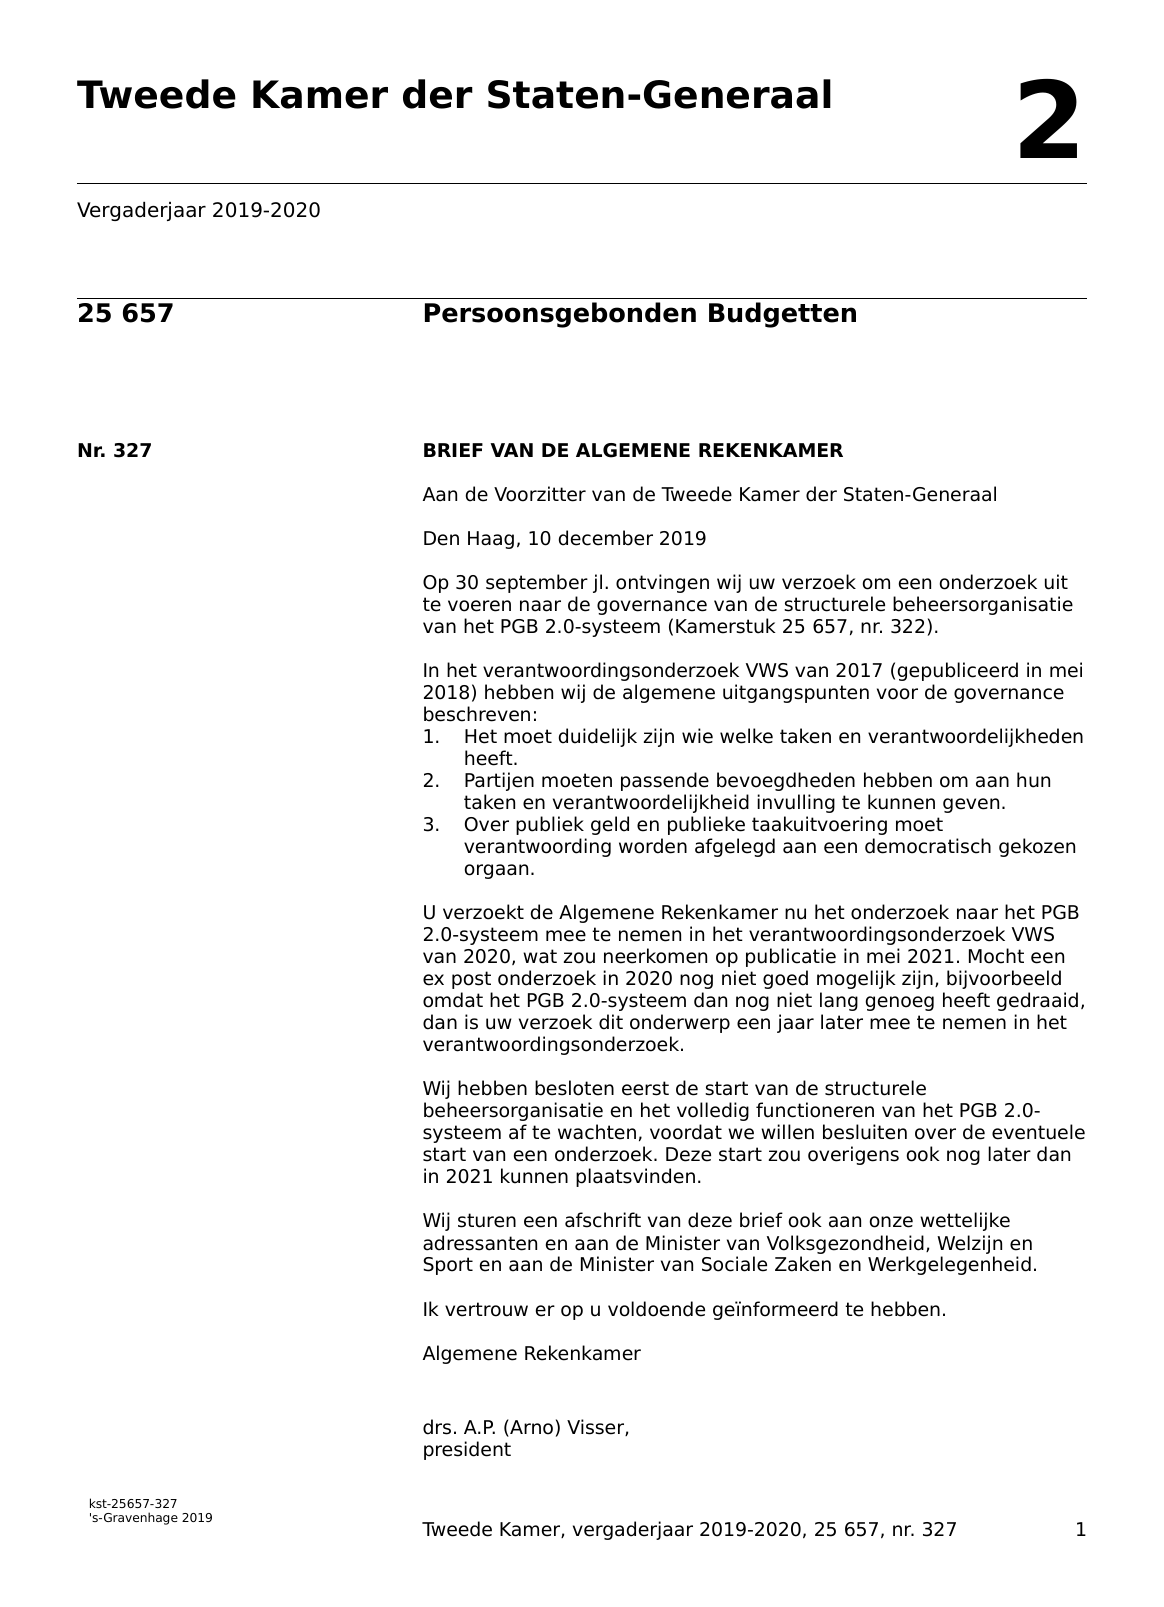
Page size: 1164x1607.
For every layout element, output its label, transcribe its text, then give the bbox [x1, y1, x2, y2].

text In het verantwoordingsonderzoek VWS van 2017 (gepubliceerd in mei 2018) hebben wij de algemene uitgangspunten voor de governance beschreven: [422, 660, 1087, 726]
subtitle 25 657 Persoonsgebonden Budgetten [77, 299, 1087, 329]
text 1. Het moet duidelijk zijn wie welke taken en verantwoordelijkheden heeft. [422, 726, 1087, 770]
text 3. Over publiek geld en publieke taakuitvoering moet verantwoording worden afgelegd aan een democratisch gekozen orgaan. [422, 814, 1087, 880]
text Aan de Voorzitter van de Tweede Kamer der Staten-Generaal [422, 484, 1087, 506]
text Wij sturen een afschrift van deze brief ook aan onze wettelijke adressanten en aan de Minister van Volksgezondheid, Welzijn en Sport en aan de Minister van Sociale Zaken en Werkgelegenheid. [422, 1210, 1087, 1276]
text 2. Partijen moeten passende bevoegdheden hebben om aan hun taken en verantwoordelijkheid invulling te kunnen geven. [422, 770, 1087, 814]
text Op 30 september jl. ontvingen wij uw verzoek om een onderzoek uit te voeren naar de governance van de structurele beheersorganisatie van het PGB 2.0-systeem (Kamerstuk 25 657, nr. 322). [422, 572, 1087, 638]
text kst-25657-327 [88, 1497, 323, 1511]
text 's-Gravenhage 2019 [88, 1511, 323, 1525]
text Den Haag, 10 december 2019 [422, 528, 1087, 550]
table_cell Vergaderjaar 2019-2020 [77, 184, 1087, 298]
text Wij hebben besloten eerst de start van de structurele beheersorganisatie en het volledig functioneren van het PGB 2.0-systeem af te wachten, voordat we willen besluiten over de eventuele start van een onderzoek. Deze start zou overigens ook nog later dan in 2021 kunnen plaatsvinden. [422, 1078, 1087, 1188]
text drs. A.P. (Arno) Visser, president [422, 1395, 1087, 1461]
subtitle Nr. 327 BRIEF VAN DE ALGEMENE REKENKAMER [77, 440, 1087, 462]
text Algemene Rekenkamer [422, 1343, 1087, 1365]
text U verzoekt de Algemene Rekenkamer nu het onderzoek naar het PGB 2.0-systeem mee te nemen in het verantwoordingsonderzoek VWS van 2020, wat zou neerkomen op publicatie in mei 2021. Mocht een ex post onderzoek in 2020 nog niet goed mogelijk zijn, bijvoorbeeld omdat het PGB 2.0-systeem dan nog niet lang genoeg heeft gedraaid, dan is uw verzoek dit onderwerp een jaar later mee te nemen in het verantwoordingsonderzoek. [422, 902, 1087, 1056]
text Ik vertrouw er op u voldoende geïnformeerd te hebben. [422, 1298, 1087, 1321]
table_header 2 [886, 59, 1087, 183]
table_header Tweede Kamer der Staten-Generaal [77, 59, 886, 183]
